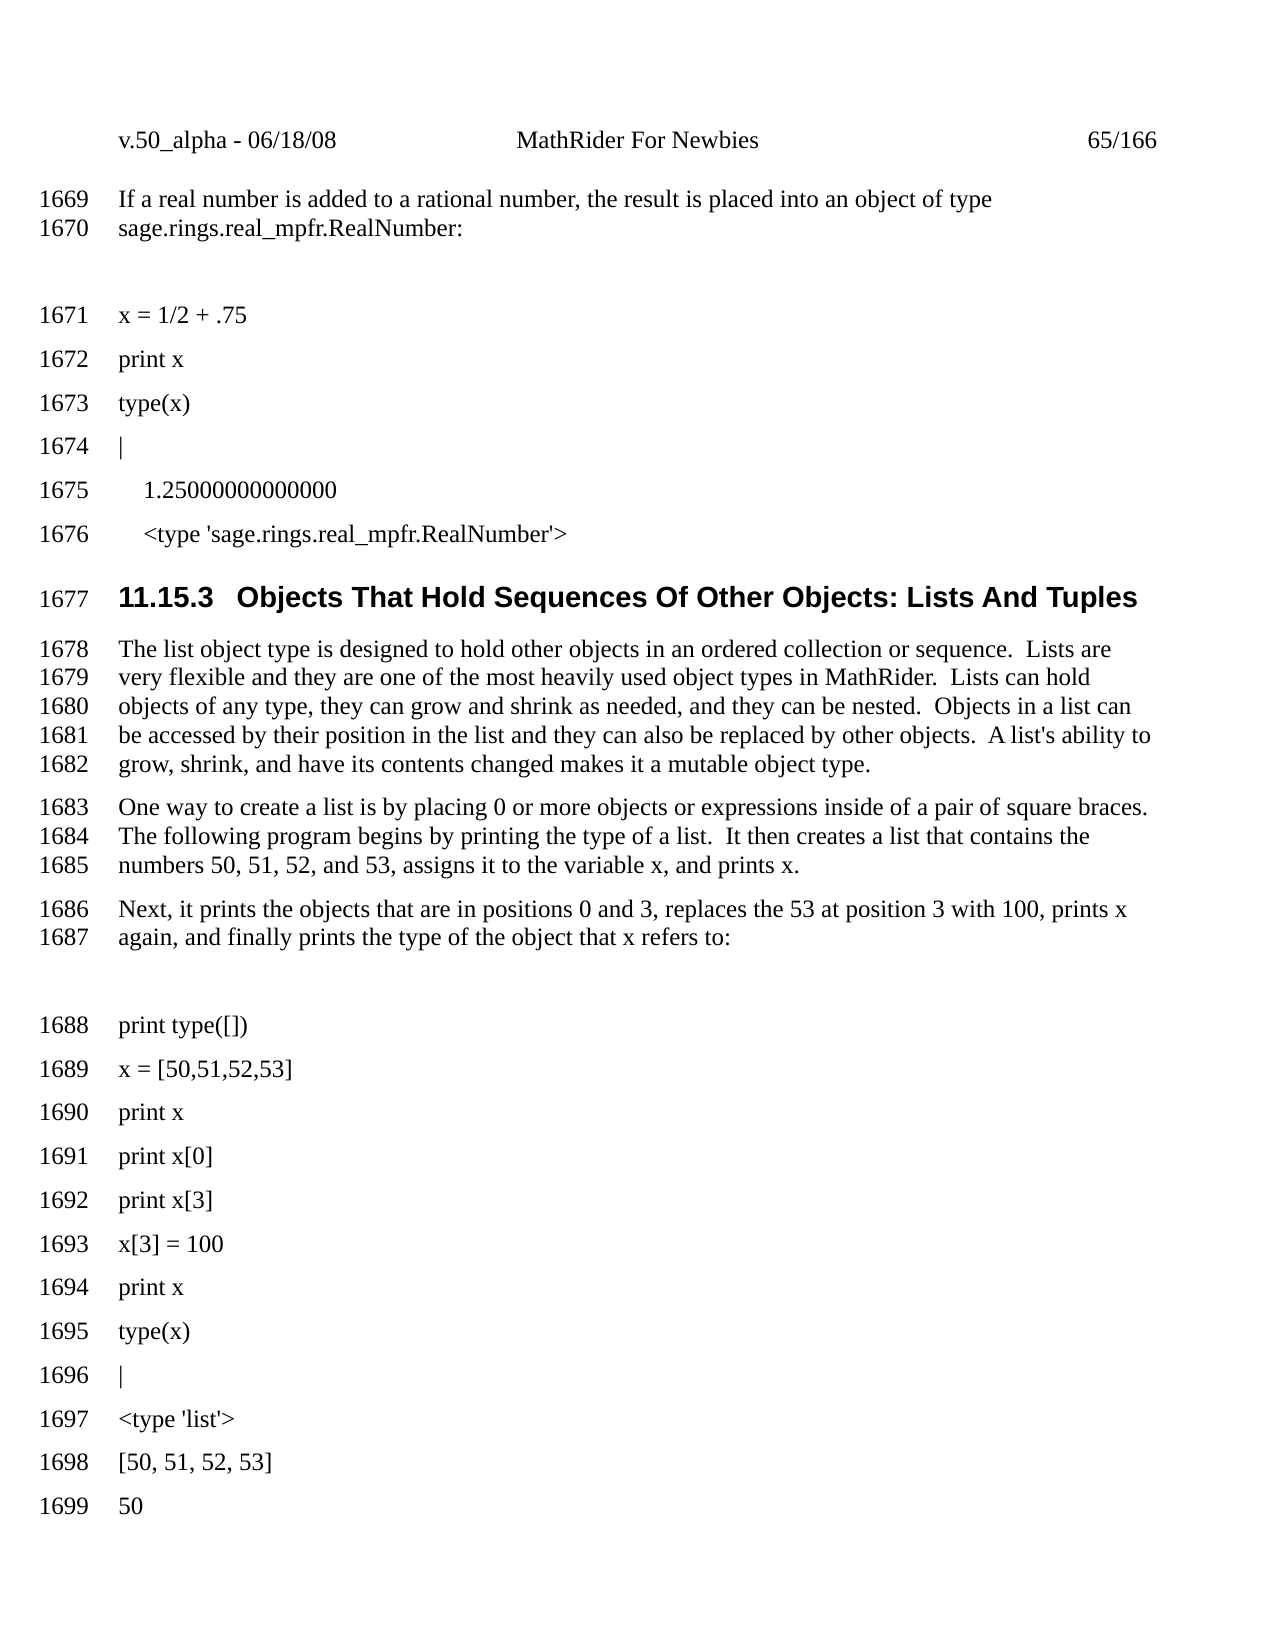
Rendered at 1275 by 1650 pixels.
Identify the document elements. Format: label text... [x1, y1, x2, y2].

text <type 'sage.rings.real_mpfr.RealNumber'> [118, 519, 1157, 548]
text x = [50,51,52,53] [118, 1054, 1157, 1082]
text [50, 51, 52, 53] [118, 1447, 1157, 1476]
subtitle Objects That Hold Sequences Of Other Objects: Lists And Tuples [118, 580, 1157, 614]
text type(x) [118, 1316, 1157, 1345]
text x = 1/2 + .75 [118, 300, 1157, 329]
text print x[3] [118, 1185, 1157, 1214]
text print x [118, 1097, 1157, 1126]
text 50 [118, 1491, 1157, 1520]
text Next, it prints the objects that are in positions 0 and 3, replaces the 53 at position 3 with 100, prints x again, and finally prints the type of the object that x refers to: [118, 894, 1157, 951]
text 1.25000000000000 [118, 475, 1157, 504]
text print x[0] [118, 1141, 1157, 1170]
text If a real number is added to a rational number, the result is placed into an object of type sage.rings.real_mpfr.RealNumber: [118, 184, 1157, 241]
text The list object type is designed to hold other objects in an ordered collection or sequence. Lists are very flexible and they are one of the most heavily used object types in MathRider. Lists can hold objects of any type, they can grow and shrink as needed, and they can be nested. Objects in a list can be accessed by their position in the list and they can also be replaced by other objects. A list's ability to grow, shrink, and have its contents changed makes it a mutable object type. [118, 634, 1157, 777]
text type(x) [118, 388, 1157, 416]
text print x [118, 1272, 1157, 1301]
text | [118, 1360, 1157, 1389]
text <type 'list'> [118, 1404, 1157, 1432]
text | [118, 431, 1157, 460]
text One way to create a list is by placing 0 or more objects or expressions inside of a pair of square braces. The following program begins by printing the type of a list. It then creates a list that contains the numbers 50, 51, 52, and 53, assigns it to the variable x, and prints x. [118, 792, 1157, 879]
text print type([]) [118, 1010, 1157, 1039]
text print x [118, 344, 1157, 373]
text x[3] = 100 [118, 1229, 1157, 1257]
